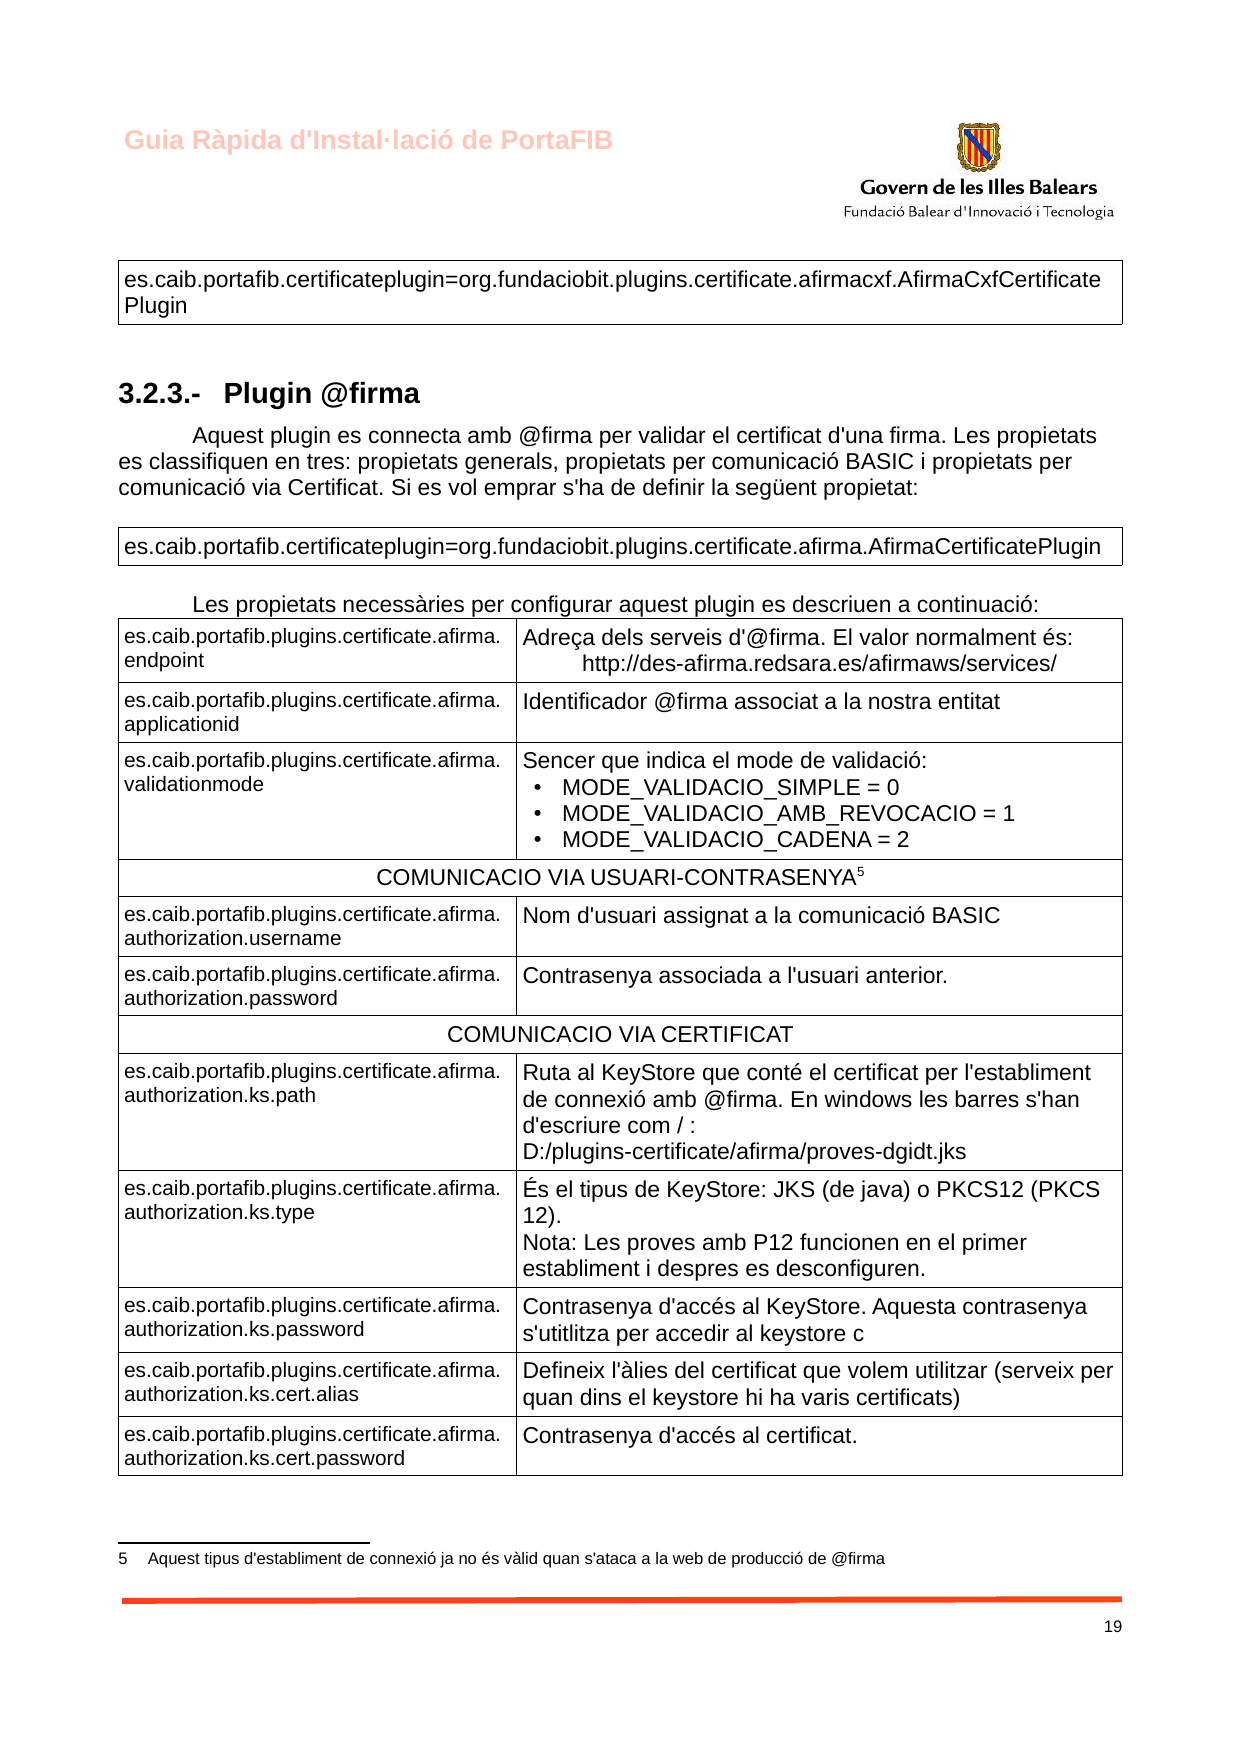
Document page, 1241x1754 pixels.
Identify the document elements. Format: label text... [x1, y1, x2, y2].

table_cell es.caib.portafib.plugins.certificate.afirma.authorization.password [119, 957, 516, 1015]
table_cell es.caib.portafib.plugins.certificate.afirma.authorization.ks.password [119, 1288, 516, 1352]
picture [840, 123, 1117, 220]
table_cell COMUNICACIO VIA CERTIFICAT [119, 1016, 1122, 1053]
table_header es.caib.portafib.certificateplugin=org.fundaciobit.plugins.certificate.afirmacxf.AfirmaCxfCertificatePlugin [119, 261, 1122, 324]
table_cell Identificador @firma associat a la nostra entitat [517, 683, 1122, 742]
table_cell Contrasenya d'accés al KeyStore. Aquesta contrasenya s'utitlitza per accedir al keystore c [517, 1288, 1122, 1352]
table_cell COMUNICACIO VIA USUARI-CONTRASENYA [119, 860, 1122, 896]
table_cell es.caib.portafib.plugins.certificate.afirma.authorization.ks.cert.password [119, 1417, 516, 1475]
table_cell És el tipus de KeyStore: JKS (de java) o PKCS12 (PKCS 12). Nota: Les proves amb P12 funcionen en el primer establiment i despres es desconfiguren. [517, 1171, 1122, 1287]
text Les propietats necessàries per configurar aquest plugin es descriuen a continuació: [118, 591, 1122, 618]
table_header es.caib.portafib.certificateplugin=org.fundaciobit.plugins.certificate.afirma.AfirmaCertificatePlugin [119, 528, 1122, 565]
table_cell Contrasenya associada a l'usuari anterior. [517, 957, 1122, 1015]
table_cell Nom d'usuari assignat a la comunicació BASIC [517, 897, 1122, 956]
table_cell Contrasenya d'accés al certificat. [517, 1417, 1122, 1475]
table_header Adreça dels serveis d'@firma. El valor normalment és: http://des-afirma.redsara.es/afirmaws/services/ [517, 619, 1122, 682]
table_cell Sencer que indica el mode de validació: MODE_VALIDACIO_SIMPLE = 0 MODE_VALIDACIO_AMB_REVOCACIO = 1 MODE_VALIDACIO_CADENA = 2 [517, 743, 1122, 858]
text Aquest plugin es connecta amb @firma per validar el certificat d'una firma. Les propietats es classifiquen en tres: propietats generals, propietats per comunicació BASIC i propietats per comunicació via Certificat. Si es vol emprar s'ha de definir la següent propietat: [118, 422, 1122, 501]
table_header es.caib.portafib.plugins.certificate.afirma.endpoint [119, 619, 516, 682]
table_cell es.caib.portafib.plugins.certificate.afirma.authorization.ks.type [119, 1171, 516, 1287]
table_cell es.caib.portafib.plugins.certificate.afirma.applicationid [119, 683, 516, 742]
table_cell es.caib.portafib.plugins.certificate.afirma.authorization.username [119, 897, 516, 956]
table_cell Ruta al KeyStore que conté el certificat per l'establiment de connexió amb @firma. En windows les barres s'han d'escriure com / : D:/plugins-certificate/afirma/proves-dgidt.jks [517, 1054, 1122, 1170]
subtitle Plugin @firma [118, 376, 1122, 409]
table_cell es.caib.portafib.plugins.certificate.afirma.authorization.ks.cert.alias [119, 1353, 516, 1416]
table_cell es.caib.portafib.plugins.certificate.afirma.authorization.ks.path [119, 1054, 516, 1170]
table_cell es.caib.portafib.plugins.certificate.afirma.validationmode [119, 743, 516, 858]
table_cell Defineix l'àlies del certificat que volem utilitzar (serveix per quan dins el keystore hi ha varis certificats) [517, 1353, 1122, 1416]
